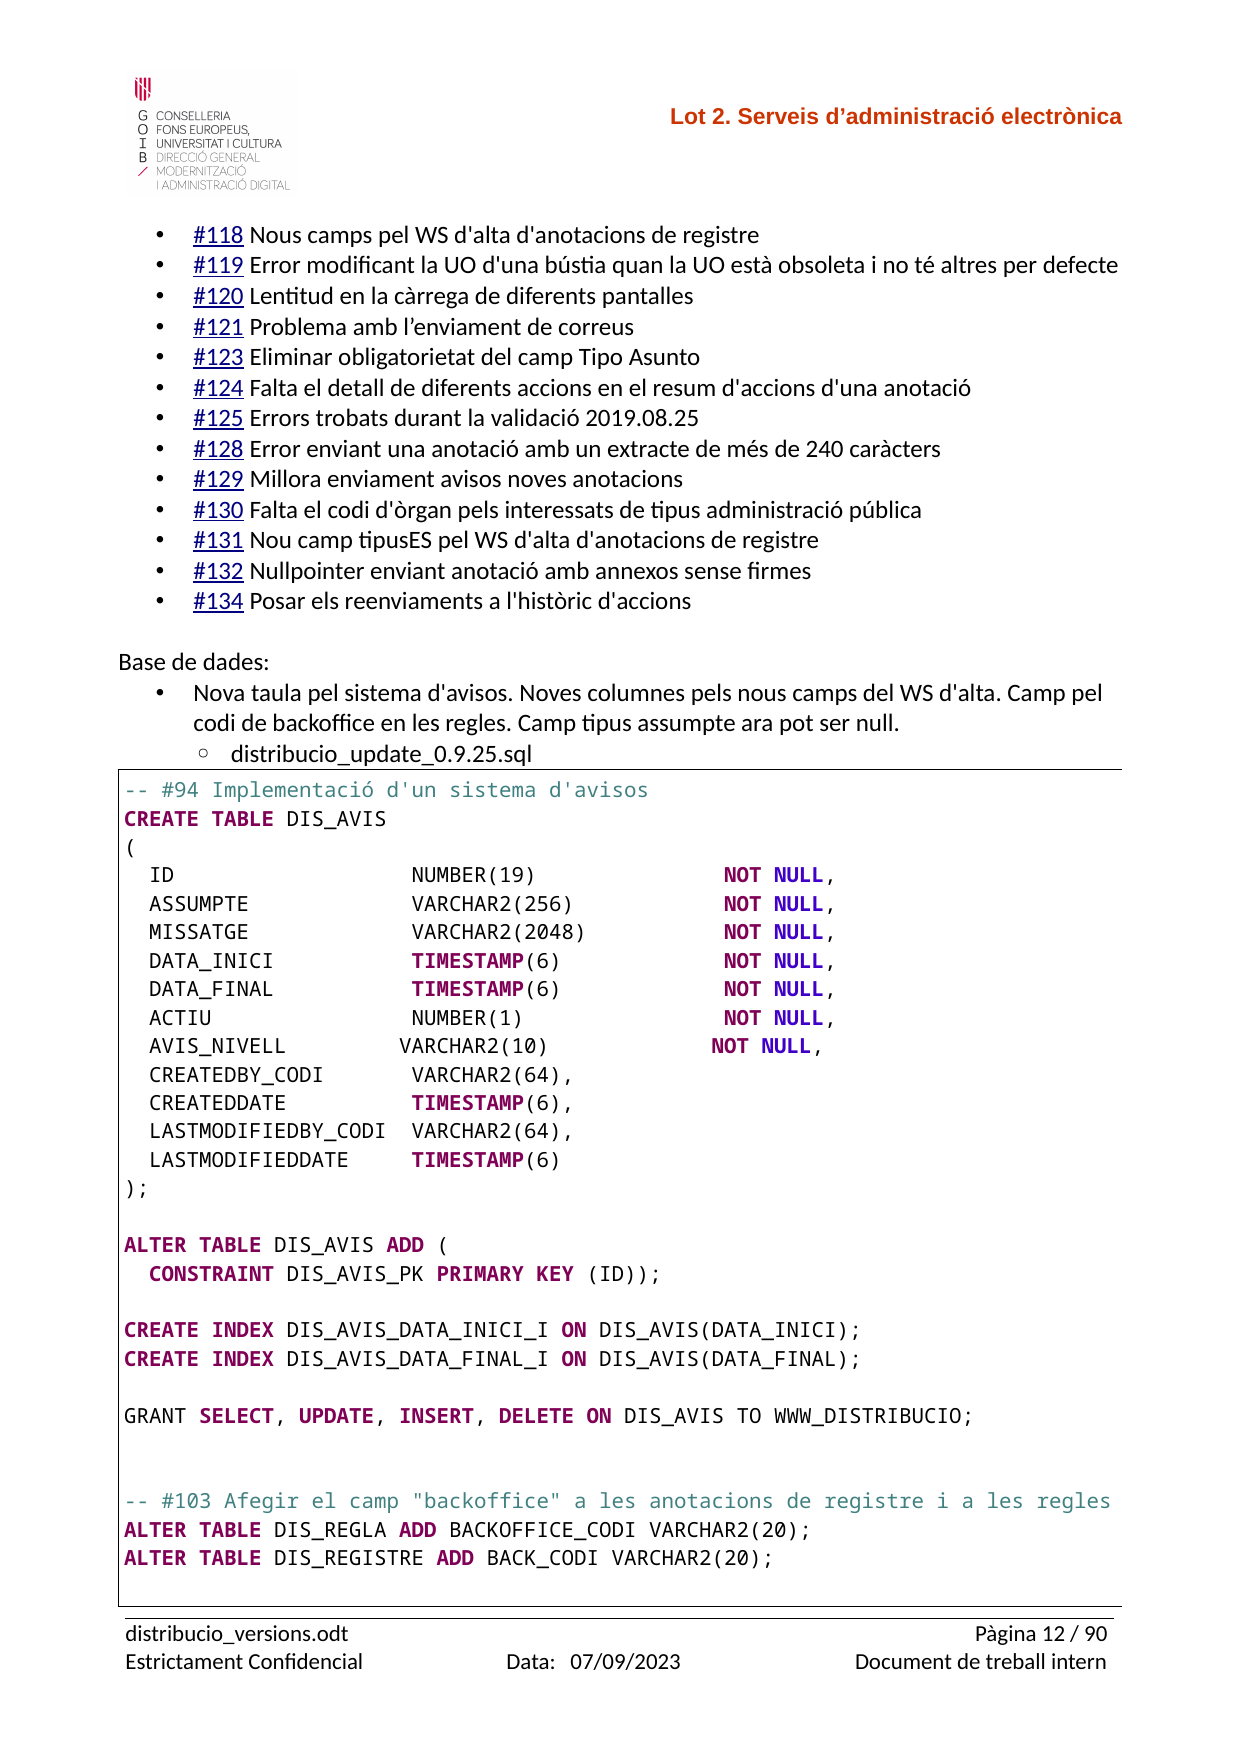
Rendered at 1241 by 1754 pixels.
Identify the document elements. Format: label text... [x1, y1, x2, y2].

list #118 Nous camps pel WS d'alta d'anotacions de registre [156, 219, 1122, 250]
list #120 Lentitud en la càrrega de diferents pantalles [156, 280, 1122, 311]
text Base de dades: [118, 646, 1122, 677]
list #125 Errors trobats durant la validació 2019.08.25 [156, 402, 1122, 433]
picture [126, 70, 299, 197]
list #130 Falta el codi d'òrgan pels interessats de tipus administració pública [156, 494, 1122, 524]
list #129 Millora enviament avisos noves anotacions [156, 463, 1122, 494]
list #119 Error modificant la UO d'una bústia quan la UO està obsoleta i no té altres per defecte [156, 250, 1122, 280]
list #124 Falta el detall de diferents accions en el resum d'accions d'una anotació [156, 372, 1122, 402]
list #121 Problema amb l’enviament de correus [156, 311, 1122, 341]
list Nova taula pel sistema d'avisos. Noves columnes pels nous camps del WS d'alta. Camp pel codi de backoffice en les regles. Camp tipus assumpte ara pot ser null. [156, 677, 1122, 738]
table_header -- #94 Implementació d'un sistema d'avisos CREATE TABLE DIS_AVIS ( ID NUMBER(19) NOT NULL, ASSUMPTE VARCHAR2(256) NOT NULL, MISSATGE VARCHAR2(2048) NOT NULL, DATA_INICI TIMESTAMP(6) NOT NULL, DATA_FINAL TIMESTAMP(6) NOT NULL, ACTIU NUMBER(1) NOT NULL, AVIS_NIVELL VARCHAR2(10) NOT NULL, CREATEDBY_CODI VARCHAR2(64), CREATEDDATE TIMESTAMP(6), LASTMODIFIEDBY_CODI VARCHAR2(64), LASTMODIFIEDDATE TIMESTAMP(6) ); ALTER TABLE DIS_AVIS ADD ( CONSTRAINT DIS_AVIS_PK PRIMARY KEY (ID)); CREATE INDEX DIS_AVIS_DATA_INICI_I ON DIS_AVIS(DATA_INICI); CREATE INDEX DIS_AVIS_DATA_FINAL_I ON DIS_AVIS(DATA_FINAL); GRANT SELECT, UPDATE, INSERT, DELETE ON DIS_AVIS TO WWW_DISTRIBUCIO; -- #103 Afegir el camp "backoffice" a les anotacions de registre i a les regles ALTER TABLE DIS_REGLA ADD BACKOFFICE_CODI VARCHAR2(20); ALTER TABLE DIS_REGISTRE ADD BACK_CODI VARCHAR2(20); [119, 770, 1122, 1606]
list #128 Error enviant una anotació amb un extracte de més de 240 caràcters [156, 433, 1122, 463]
list #123 Eliminar obligatorietat del camp Tipo Asunto [156, 341, 1122, 372]
list #131 Nou camp tipusES pel WS d'alta d'anotacions de registre [156, 524, 1122, 555]
list distribucio_update_0.9.25.sql [193, 738, 1122, 768]
list #132 Nullpointer enviant anotació amb annexos sense firmes [156, 555, 1122, 585]
list #134 Posar els reenviaments a l'històric d'accions [156, 585, 1122, 616]
